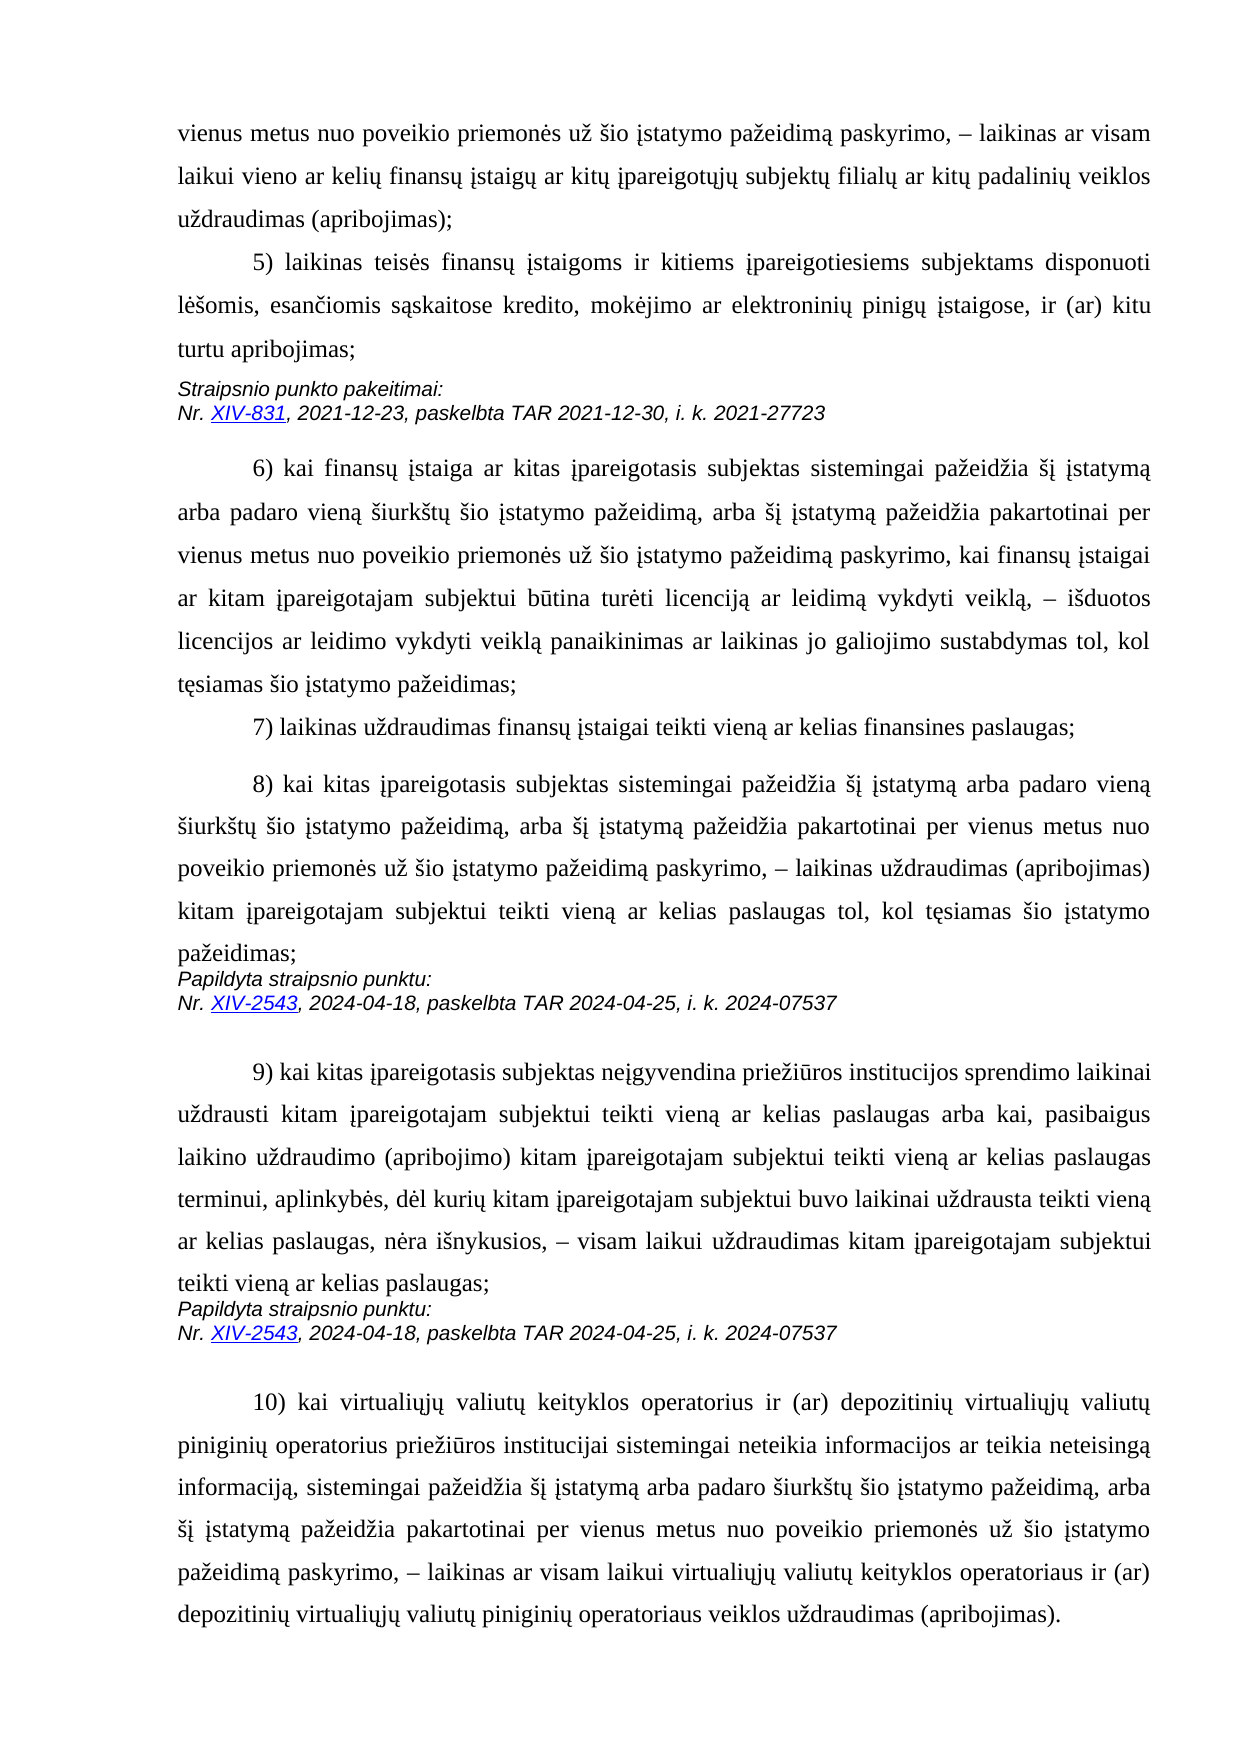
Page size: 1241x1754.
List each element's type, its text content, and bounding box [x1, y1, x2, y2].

text Nr. XIV-831, 2021-12-23, paskelbta TAR 2021-12-30, i. k. 2021-27723 [177, 401, 1152, 425]
text Nr. XIV-2543, 2024-04-18, paskelbta TAR 2024-04-25, i. k. 2024-07537 [177, 991, 1152, 1015]
text Papildyta straipsnio punktu: [177, 1297, 1152, 1321]
text 5) laikinas teisės finansų įstaigoms ir kitiems įpareigotiesiems subjektams disponuoti lėšomis, esančiomis sąskaitose kredito, mokėjimo ar elektroninių pinigų įstaigose, ir (ar) kitu turtu apribojimas; [177, 247, 1152, 362]
text 8) kai kitas įpareigotasis subjektas sistemingai pažeidžia šį įstatymą arba padaro vieną šiurkštų šio įstatymo pažeidimą, arba šį įstatymą pažeidžia pakartotinai per vienus metus nuo poveikio priemonės už šio įstatymo pažeidimą paskyrimo, – laikinas uždraudimas (apribojimas) kitam įpareigotajam subjektui teikti vieną ar kelias paslaugas tol, kol tęsiamas šio įstatymo pažeidimas; [177, 755, 1152, 967]
text Papildyta straipsnio punktu: [177, 967, 1152, 991]
text Straipsnio punkto pakeitimai: [177, 377, 1152, 401]
text vienus metus nuo poveikio priemonės už šio įstatymo pažeidimą paskyrimo, – laikinas ar visam laikui vieno ar kelių finansų įstaigų ar kitų įpareigotųjų subjektų filialų ar kitų padalinių veiklos uždraudimas (apribojimas); [177, 118, 1152, 233]
text 9) kai kitas įpareigotasis subjektas neįgyvendina priežiūros institucijos sprendimo laikinai uždrausti kitam įpareigotajam subjektui teikti vieną ar kelias paslaugas arba kai, pasibaigus laikino uždraudimo (apribojimo) kitam įpareigotajam subjektui teikti vieną ar kelias paslaugas terminui, aplinkybės, dėl kurių kitam įpareigotajam subjektui buvo laikinai uždrausta teikti vieną ar kelias paslaugas, nėra išnykusios, – visam laikui uždraudimas kitam įpareigotajam subjektui teikti vieną ar kelias paslaugas; [177, 1043, 1152, 1297]
text Nr. XIV-2543, 2024-04-18, paskelbta TAR 2024-04-25, i. k. 2024-07537 [177, 1321, 1152, 1345]
text 6) kai finansų įstaiga ar kitas įpareigotasis subjektas sistemingai pažeidžia šį įstatymą arba padaro vieną šiurkštų šio įstatymo pažeidimą, arba šį įstatymą pažeidžia pakartotinai per vienus metus nuo poveikio priemonės už šio įstatymo pažeidimą paskyrimo, kai finansų įstaigai ar kitam įpareigotajam subjektui būtina turėti licenciją ar leidimą vykdyti veiklą, – išduotos licencijos ar leidimo vykdyti veiklą panaikinimas ar laikinas jo galiojimo sustabdymas tol, kol tęsiamas šio įstatymo pažeidimas; [177, 453, 1152, 698]
text 10) kai virtualiųjų valiutų keityklos operatorius ir (ar) depozitinių virtualiųjų valiutų piniginių operatorius priežiūros institucijai sistemingai neteikia informacijos ar teikia neteisingą informaciją, sistemingai pažeidžia šį įstatymą arba padaro šiurkštų šio įstatymo pažeidimą, arba šį įstatymą pažeidžia pakartotinai per vienus metus nuo poveikio priemonės už šio įstatymo pažeidimą paskyrimo, – laikinas ar visam laikui virtualiųjų valiutų keityklos operatoriaus ir (ar) depozitinių virtualiųjų valiutų piniginių operatoriaus veiklos uždraudimas (apribojimas). [177, 1374, 1152, 1628]
text 7) laikinas uždraudimas finansų įstaigai teikti vieną ar kelias finansines paslaugas; [177, 712, 1152, 741]
